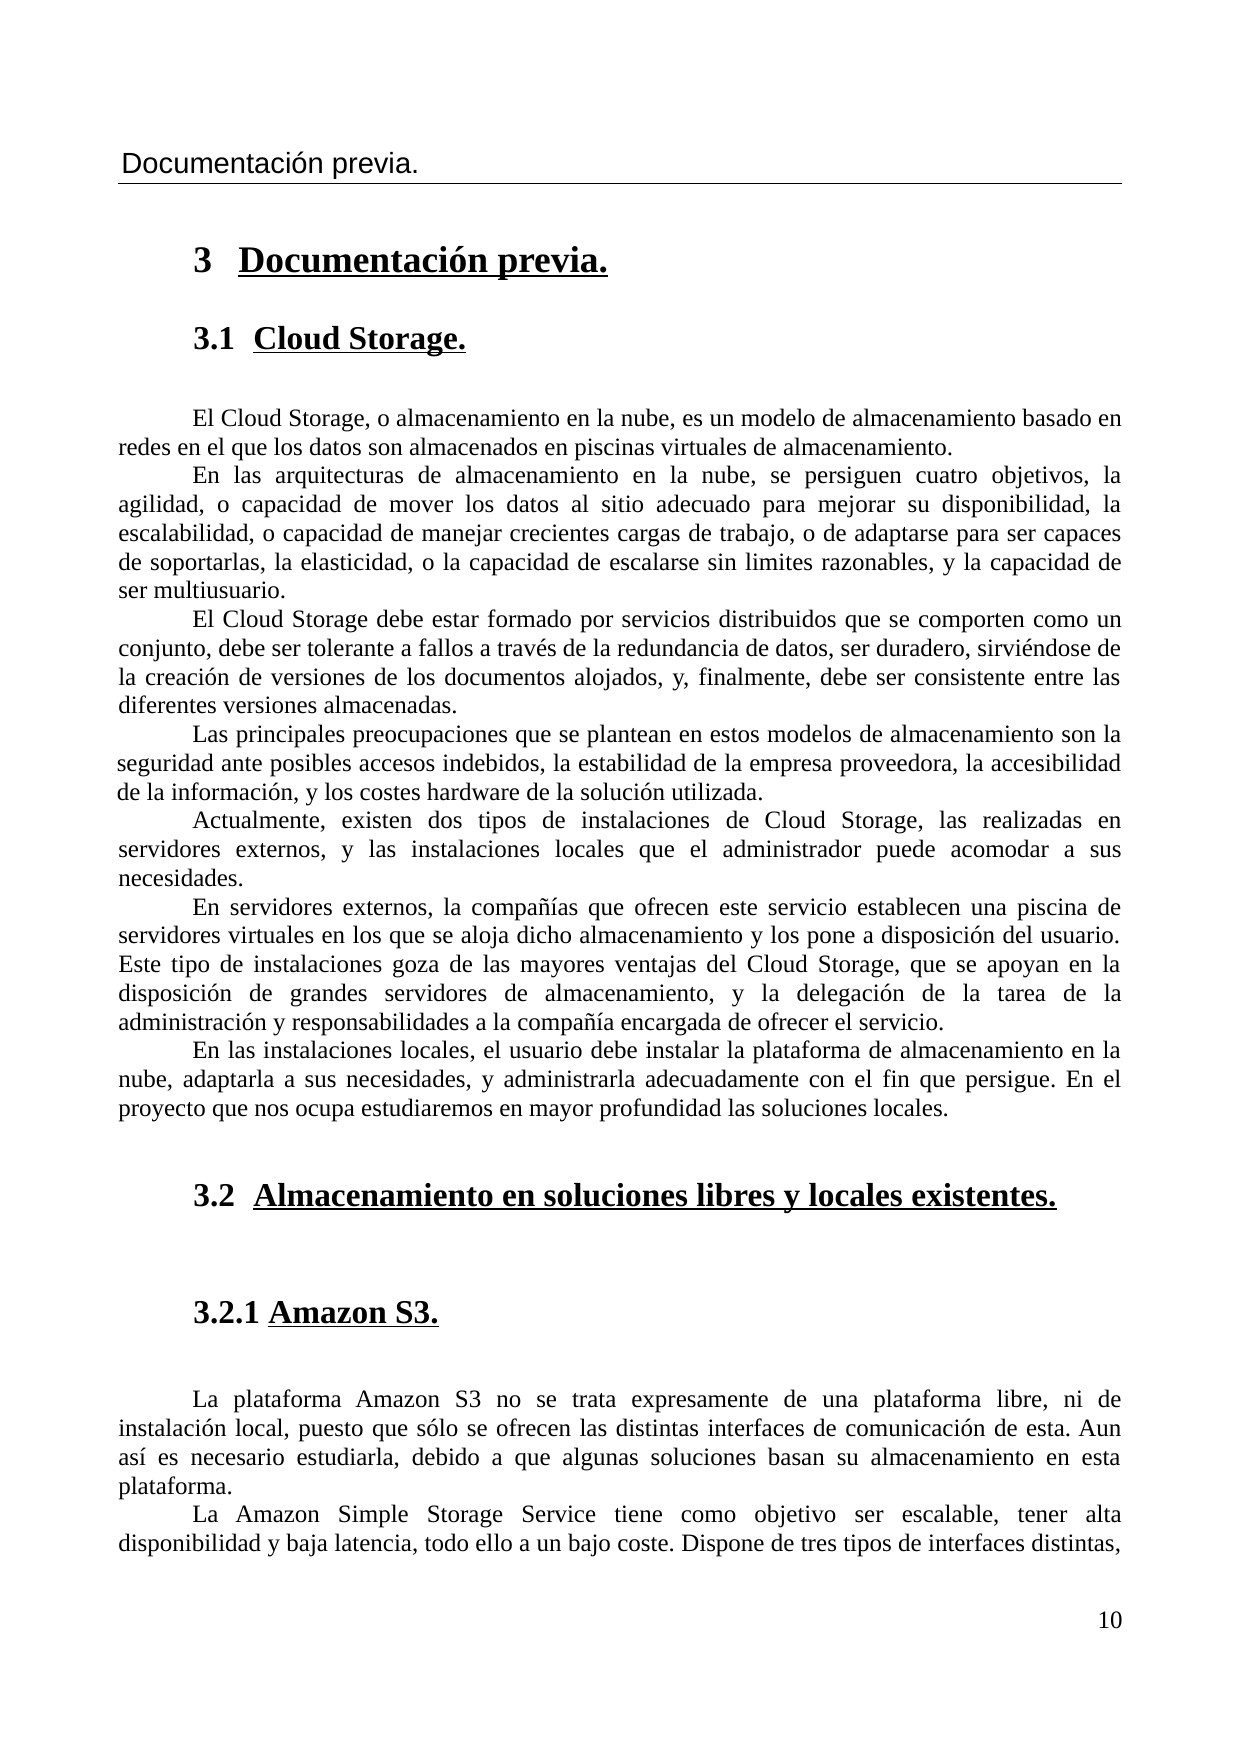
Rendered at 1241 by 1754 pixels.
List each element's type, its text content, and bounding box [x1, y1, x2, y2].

subtitle Documentación previa. [193, 238, 1122, 281]
text En servidores externos, la compañías que ofrecen este servicio establecen una piscina de servidores virtuales en los que se aloja dicho almacenamiento y los pone a disposición del usuario. Este tipo de instalaciones goza de las mayores ventajas del Cloud Storage, que se apoyan en la disposición de grandes servidores de almacenamiento, y la delegación de la tarea de la administración y responsabilidades a la compañía encargada de ofrecer el servicio. [118, 892, 1122, 1035]
text El Cloud Storage debe estar formado por servicios distribuidos que se comporten como un conjunto, debe ser tolerante a fallos a través de la redundancia de datos, ser duradero, sirviéndose de la creación de versiones de los documentos alojados, y, finalmente, debe ser consistente entre las diferentes versiones almacenadas. [118, 604, 1122, 719]
subtitle Cloud Storage. [193, 318, 1122, 357]
text Las principales preocupaciones que se plantean en estos modelos de almacenamiento son la seguridad ante posibles accesos indebidos, la estabilidad de la empresa proveedora, la accesibilidad de la información, y los costes hardware de la solución utilizada. [117, 719, 1122, 805]
text En las instalaciones locales, el usuario debe instalar la plataforma de almacenamiento en la nube, adaptarla a sus necesidades, y administrarla adecuadamente con el fin que persigue. En el proyecto que nos ocupa estudiaremos en mayor profundidad las soluciones locales. [118, 1035, 1122, 1122]
text La plataforma Amazon S3 no se trata expresamente de una plataforma libre, ni de instalación local, puesto que sólo se ofrecen las distintas interfaces de comunicación de esta. Aun así es necesario estudiarla, debido a que algunas soluciones basan su almacenamiento en esta plataforma. [118, 1384, 1122, 1499]
subtitle Amazon S3. [193, 1292, 1122, 1331]
text La Amazon Simple Storage Service tiene como objetivo ser escalable, tener alta disponibilidad y baja latencia, todo ello a un bajo coste. Dispone de tres tipos de interfaces distintas, [118, 1499, 1122, 1557]
text Actualmente, existen dos tipos de instalaciones de Cloud Storage, las realizadas en servidores externos, y las instalaciones locales que el administrador puede acomodar a sus necesidades. [118, 805, 1122, 892]
text En las arquitecturas de almacenamiento en la nube, se persiguen cuatro objetivos, la agilidad, o capacidad de mover los datos al sitio adecuado para mejorar su disponibilidad, la escalabilidad, o capacidad de manejar crecientes cargas de trabajo, o de adaptarse para ser capaces de soportarlas, la elasticidad, o la capacidad de escalarse sin limites razonables, y la capacidad de ser multiusuario. [118, 460, 1122, 604]
subtitle Almacenamiento en soluciones libres y locales existentes. [193, 1175, 1122, 1214]
text El Cloud Storage, o almacenamiento en la nube, es un modelo de almacenamiento basado en redes en el que los datos son almacenados en piscinas virtuales de almacenamiento. [118, 403, 1122, 460]
